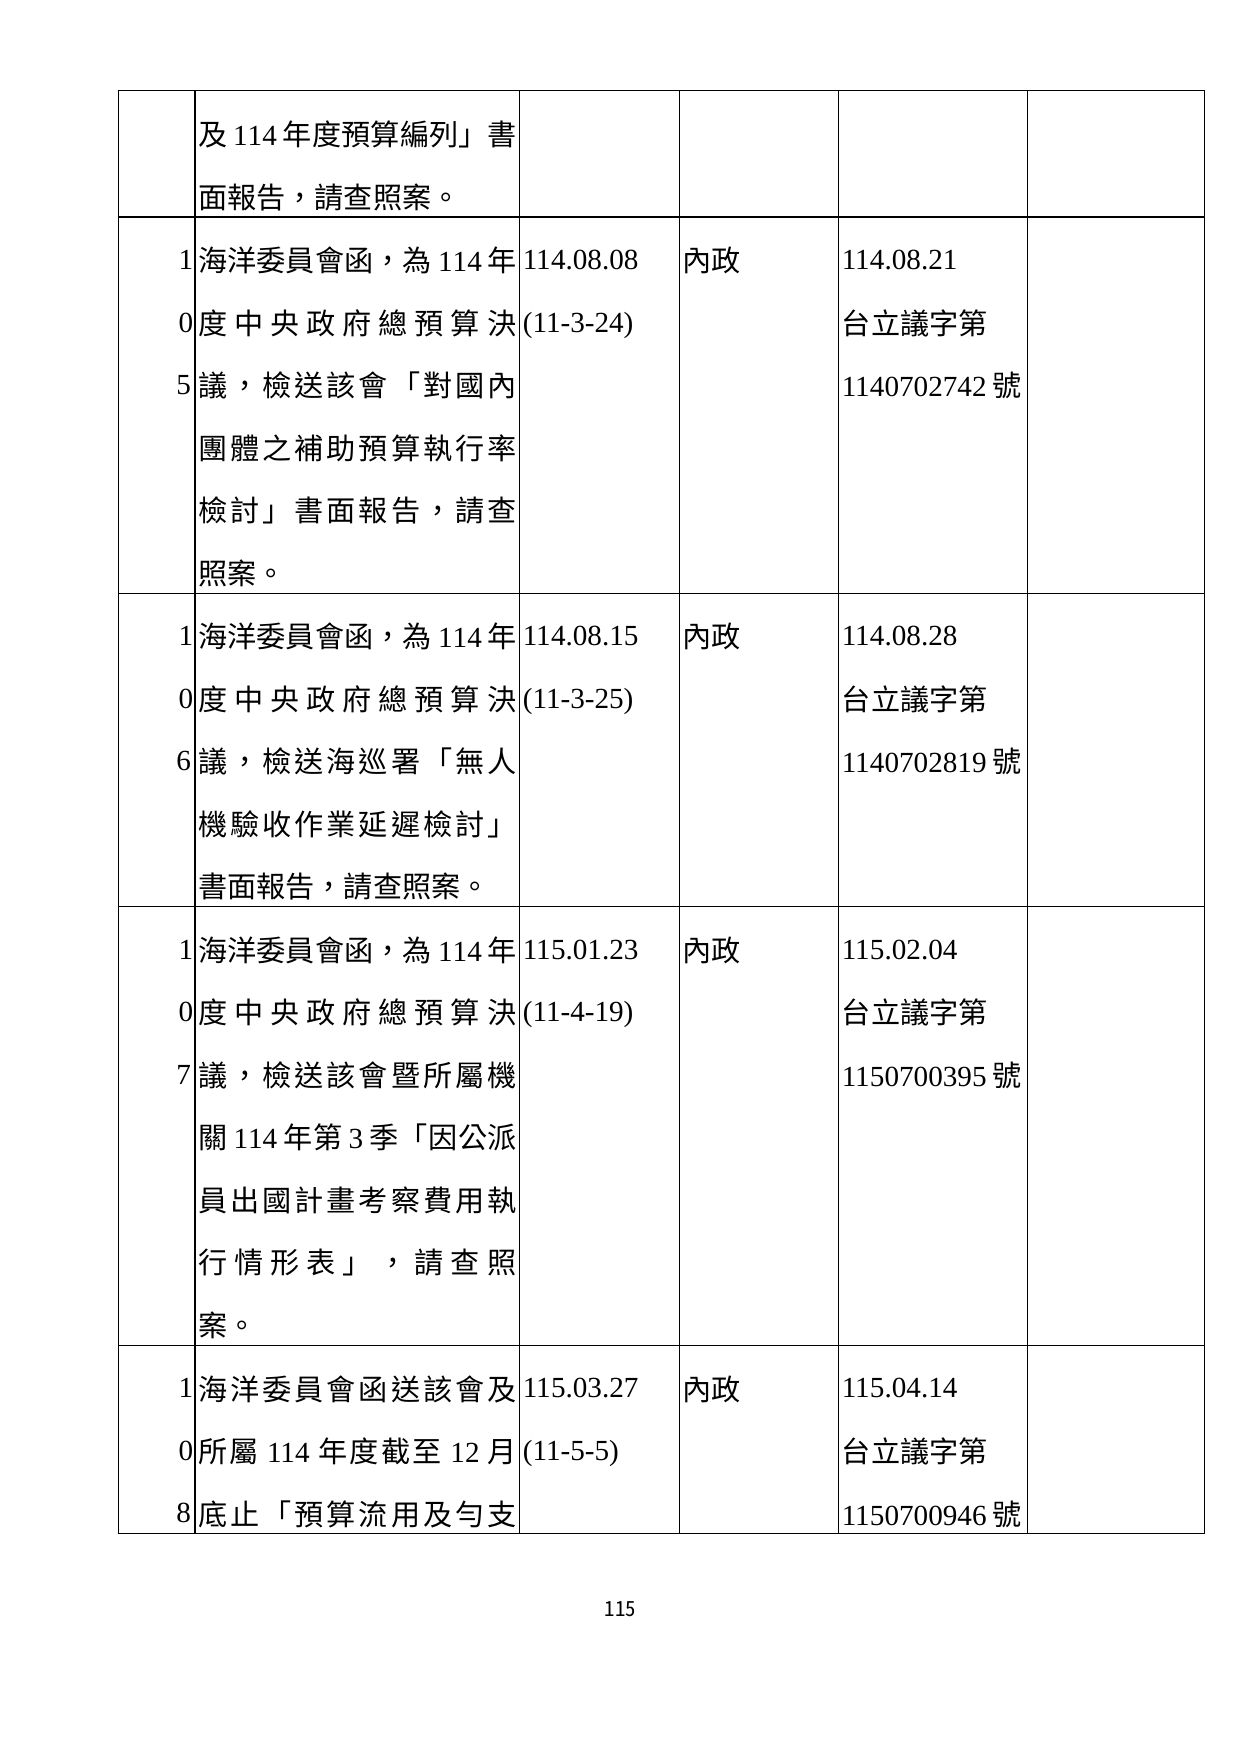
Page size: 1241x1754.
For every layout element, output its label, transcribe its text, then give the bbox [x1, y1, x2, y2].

table_cell 內政 [680, 218, 838, 592]
table_cell 114.08.15 (11-3-25) [520, 594, 679, 906]
table_cell 114.08.21 台立議字第1140702742號 [839, 218, 1027, 592]
table_cell 114.08.08 (11-3-24) [520, 218, 679, 592]
table_cell 115.01.23 (11-4-19) [520, 907, 679, 1344]
table_cell [119, 907, 194, 1344]
table_cell [119, 594, 194, 906]
table_cell 海洋委員會函，為114年度中央政府總預算決議，檢送該會「對國內團體之補助預算執行率檢討」書面報告，請查照案。 [196, 218, 519, 592]
table_cell [119, 1346, 194, 1533]
table_cell [1028, 218, 1204, 592]
table_cell [680, 91, 838, 216]
table_cell [1028, 907, 1204, 1344]
table_cell 115.03.27 (11-5-5) [520, 1346, 679, 1533]
table_cell 內政 [680, 594, 838, 906]
table_cell [1028, 1346, 1204, 1533]
table_cell [119, 218, 194, 592]
table_cell 海洋委員會函，為114年度中央政府總預算決議，檢送該會暨所屬機關114年第3季「因公派員出國計畫考察費用執行情形表」，請查照案。 [196, 907, 519, 1344]
table_cell 內政 [680, 1346, 838, 1533]
table_cell [839, 91, 1027, 216]
table_cell 海洋委員會函，為114年度中央政府總預算決議，檢送海巡署「無人機驗收作業延遲檢討」書面報告，請查照案。 [196, 594, 519, 906]
table_cell [119, 91, 194, 216]
table_cell [1028, 594, 1204, 906]
table_cell [520, 91, 679, 216]
table_cell 及114年度預算編列」書面報告，請查照案。 [196, 91, 519, 216]
table_cell [1028, 91, 1204, 216]
table_cell 115.02.04 台立議字第1150700395號 [839, 907, 1027, 1344]
table_cell 115.04.14 台立議字第1150700946號 [839, 1346, 1027, 1533]
table_cell 海洋委員會函送該會及所屬114年度截至12月底止「預算流用及勻支 [196, 1346, 519, 1533]
table_cell 內政 [680, 907, 838, 1344]
table_cell 114.08.28 台立議字第1140702819號 [839, 594, 1027, 906]
